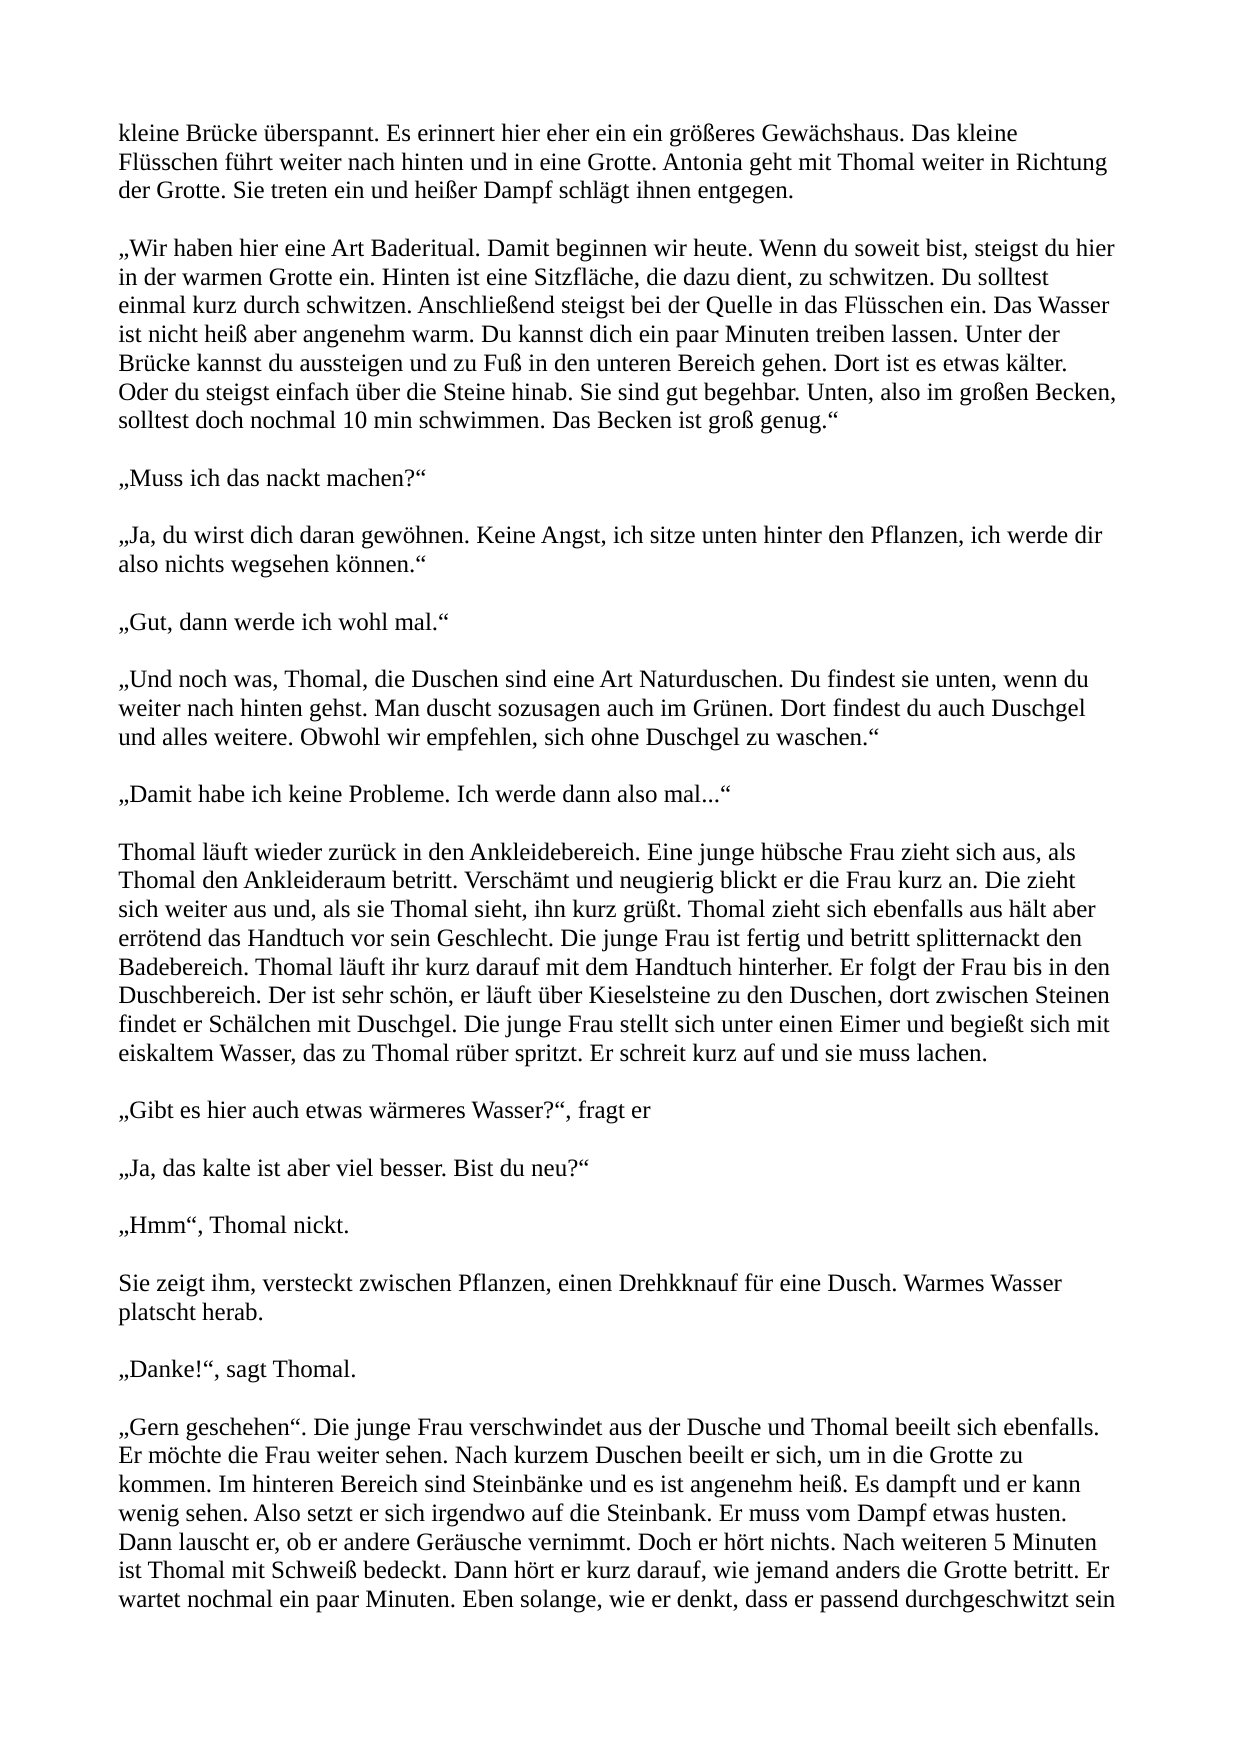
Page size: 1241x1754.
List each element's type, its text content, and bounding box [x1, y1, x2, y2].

text „Ja, du wirst dich daran gewöhnen. Keine Angst, ich sitze unten hinter den Pflanzen, ich werde dir also nichts wegsehen können.“ [118, 521, 1122, 578]
text „Danke!“, sagt Thomal. [118, 1354, 1122, 1383]
text „Gut, dann werde ich wohl mal.“ [118, 607, 1122, 636]
text „Ja, das kalte ist aber viel besser. Bist du neu?“ [118, 1153, 1122, 1182]
text „Gibt es hier auch etwas wärmeres Wasser?“, fragt er [118, 1096, 1122, 1124]
text „Hmm“, Thomal nickt. [118, 1211, 1122, 1239]
text Sie zeigt ihm, versteckt zwischen Pflanzen, einen Drehkknauf für eine Dusch. Warmes Wasser platscht herab. [118, 1268, 1122, 1326]
text kleine Brücke überspannt. Es erinnert hier eher ein ein größeres Gewächshaus. Das kleine Flüsschen führt weiter nach hinten und in eine Grotte. Antonia geht mit Thomal weiter in Richtung der Grotte. Sie treten ein und heißer Dampf schlägt ihnen entgegen. [118, 118, 1122, 204]
text „Muss ich das nackt machen?“ [118, 463, 1122, 492]
text „Damit habe ich keine Probleme. Ich werde dann also mal...“ [118, 779, 1122, 808]
text „Und noch was, Thomal, die Duschen sind eine Art Naturduschen. Du findest sie unten, wenn du weiter nach hinten gehst. Man duscht sozusagen auch im Grünen. Dort findest du auch Duschgel und alles weitere. Obwohl wir empfehlen, sich ohne Duschgel zu waschen.“ [118, 664, 1122, 751]
text „Wir haben hier eine Art Baderitual. Damit beginnen wir heute. Wenn du soweit bist, steigst du hier in der warmen Grotte ein. Hinten ist eine Sitzfläche, die dazu dient, zu schwitzen. Du solltest einmal kurz durch schwitzen. Anschließend steigst bei der Quelle in das Flüsschen ein. Das Wasser ist nicht heiß aber angenehm warm. Du kannst dich ein paar Minuten treiben lassen. Unter der Brücke kannst du aussteigen und zu Fuß in den unteren Bereich gehen. Dort ist es etwas kälter. Oder du steigst einfach über die Steine hinab. Sie sind gut begehbar. Unten, also im großen Becken, solltest doch nochmal 10 min schwimmen. Das Becken ist groß genug.“ [118, 233, 1122, 434]
text „Gern geschehen“. Die junge Frau verschwindet aus der Dusche und Thomal beeilt sich ebenfalls. Er möchte die Frau weiter sehen. Nach kurzem Duschen beeilt er sich, um in die Grotte zu kommen. Im hinteren Bereich sind Steinbänke und es ist angenehm heiß. Es dampft und er kann wenig sehen. Also setzt er sich irgendwo auf die Steinbank. Er muss vom Dampf etwas husten. Dann lauscht er, ob er andere Geräusche vernimmt. Doch er hört nichts. Nach weiteren 5 Minuten ist Thomal mit Schweiß bedeckt. Dann hört er kurz darauf, wie jemand anders die Grotte betritt. Er wartet nochmal ein paar Minuten. Eben solange, wie er denkt, dass er passend durchgeschwitzt sein [118, 1412, 1122, 1613]
text Thomal läuft wieder zurück in den Ankleidebereich. Eine junge hübsche Frau zieht sich aus, als Thomal den Ankleideraum betritt. Verschämt und neugierig blickt er die Frau kurz an. Die zieht sich weiter aus und, als sie Thomal sieht, ihn kurz grüßt. Thomal zieht sich ebenfalls aus hält aber errötend das Handtuch vor sein Geschlecht. Die junge Frau ist fertig und betritt splitternackt den Badebereich. Thomal läuft ihr kurz darauf mit dem Handtuch hinterher. Er folgt der Frau bis in den Duschbereich. Der ist sehr schön, er läuft über Kieselsteine zu den Duschen, dort zwischen Steinen findet er Schälchen mit Duschgel. Die junge Frau stellt sich unter einen Eimer und begießt sich mit eiskaltem Wasser, das zu Thomal rüber spritzt. Er schreit kurz auf und sie muss lachen. [118, 837, 1122, 1067]
